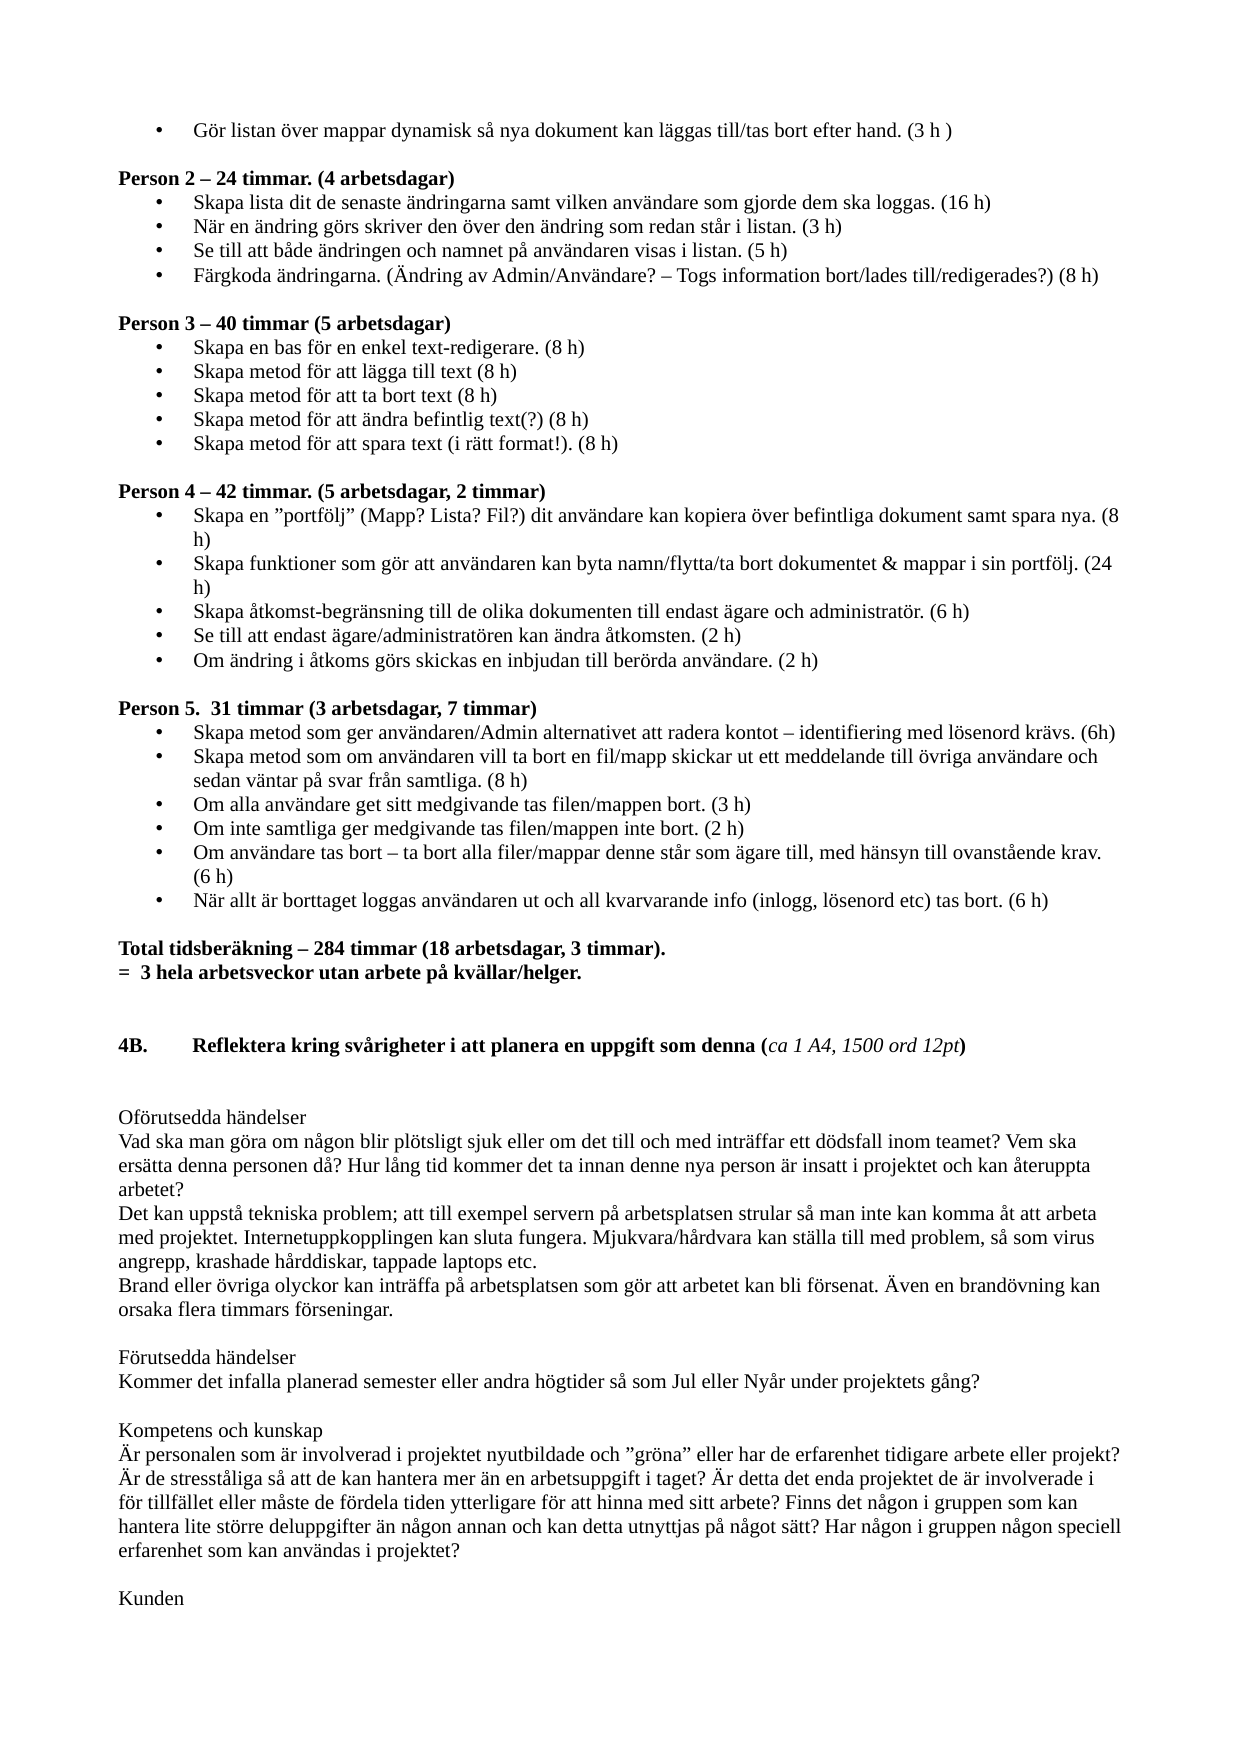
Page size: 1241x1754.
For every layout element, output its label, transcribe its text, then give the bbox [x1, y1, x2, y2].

list Skapa metod för att ändra befintlig text(?) (8 h) [156, 407, 1122, 431]
list Skapa metod som ger användaren/Admin alternativet att radera kontot – identifiering med lösenord krävs. (6h) [156, 720, 1122, 744]
text Vad ska man göra om någon blir plötsligt sjuk eller om det till och med inträffar ett dödsfall inom teamet? Vem ska ersätta denna personen då? Hur lång tid kommer det ta innan denne nya person är insatt i projektet och kan återuppta arbetet? [118, 1129, 1122, 1201]
text Kunden [118, 1586, 1122, 1610]
list Färgkoda ändringarna. (Ändring av Admin/Användare? – Togs information bort/lades till/redigerades?) (8 h) [156, 262, 1122, 287]
list Skapa metod för att ta bort text (8 h) [156, 383, 1122, 407]
list Skapa funktioner som gör att användaren kan byta namn/flytta/ta bort dokumentet & mappar i sin portfölj. (24 h) [156, 551, 1122, 599]
text Oförutsedda händelser [118, 1105, 1122, 1129]
text Det kan uppstå tekniska problem; att till exempel servern på arbetsplatsen strular så man inte kan komma åt att arbeta med projektet. Internetuppkopplingen kan sluta fungera. Mjukvara/hårdvara kan ställa till med problem, så som virus angrepp, krashade hårddiskar, tappade laptops etc. [118, 1201, 1122, 1273]
list Skapa åtkomst-begränsning till de olika dokumenten till endast ägare och administratör. (6 h) [156, 599, 1122, 623]
list Skapa metod för att lägga till text (8 h) [156, 359, 1122, 383]
text Person 4 – 42 timmar. (5 arbetsdagar, 2 timmar) [118, 479, 1122, 503]
list Gör listan över mappar dynamisk så nya dokument kan läggas till/tas bort efter hand. (3 h ) [156, 118, 1122, 142]
list Se till att endast ägare/administratören kan ändra åtkomsten. (2 h) [156, 623, 1122, 647]
text Kompetens och kunskap [118, 1417, 1122, 1442]
text Förutsedda händelser [118, 1345, 1122, 1369]
list Skapa metod som om användaren vill ta bort en fil/mapp skickar ut ett meddelande till övriga användare och sedan väntar på svar från samtliga. (8 h) [156, 744, 1122, 792]
text Person 3 – 40 timmar (5 arbetsdagar) [118, 311, 1122, 335]
text Person 2 – 24 timmar. (4 arbetsdagar) [118, 166, 1122, 190]
list Se till att både ändringen och namnet på användaren visas i listan. (5 h) [156, 238, 1122, 262]
list Om alla användare get sitt medgivande tas filen/mappen bort. (3 h) [156, 792, 1122, 816]
list Skapa en bas för en enkel text-redigerare. (8 h) [156, 335, 1122, 359]
list Skapa metod för att spara text (i rätt format!). (8 h) [156, 431, 1122, 455]
list Skapa lista dit de senaste ändringarna samt vilken användare som gjorde dem ska loggas. (16 h) [156, 190, 1122, 214]
text = 3 hela arbetsveckor utan arbete på kvällar/helger. [118, 960, 1122, 984]
list Om användare tas bort – ta bort alla filer/mappar denne står som ägare till, med hänsyn till ovanstående krav. (6 h) [156, 840, 1122, 888]
text 4B. Reflektera kring svårigheter i att planera en uppgift som denna (ca 1 A4, 1500 ord 12pt) [118, 1032, 1122, 1057]
list Om ändring i åtkoms görs skickas en inbjudan till berörda användare. (2 h) [156, 647, 1122, 672]
list När allt är borttaget loggas användaren ut och all kvarvarande info (inlogg, lösenord etc) tas bort. (6 h) [156, 888, 1122, 912]
text Total tidsberäkning – 284 timmar (18 arbetsdagar, 3 timmar). [118, 936, 1122, 960]
list När en ändring görs skriver den över den ändring som redan står i listan. (3 h) [156, 214, 1122, 238]
text Brand eller övriga olyckor kan inträffa på arbetsplatsen som gör att arbetet kan bli försenat. Även en brandövning kan orsaka flera timmars förseningar. [118, 1273, 1122, 1321]
list Om inte samtliga ger medgivande tas filen/mappen inte bort. (2 h) [156, 816, 1122, 840]
text Är personalen som är involverad i projektet nyutbildade och ”gröna” eller har de erfarenhet tidigare arbete eller projekt? Är de stresståliga så att de kan hantera mer än en arbetsuppgift i taget? Är detta det enda projektet de är involverade i för tillfället eller måste de fördela tiden ytterligare för att hinna med sitt arbete? Finns det någon i gruppen som kan hantera lite större deluppgifter än någon annan och kan detta utnyttjas på något sätt? Har någon i gruppen någon speciell erfarenhet som kan användas i projektet? [118, 1442, 1122, 1562]
list Skapa en ”portfölj” (Mapp? Lista? Fil?) dit användare kan kopiera över befintliga dokument samt spara nya. (8 h) [156, 503, 1122, 551]
text Kommer det infalla planerad semester eller andra högtider så som Jul eller Nyår under projektets gång? [118, 1369, 1122, 1393]
text Person 5. 31 timmar (3 arbetsdagar, 7 timmar) [118, 696, 1122, 720]
